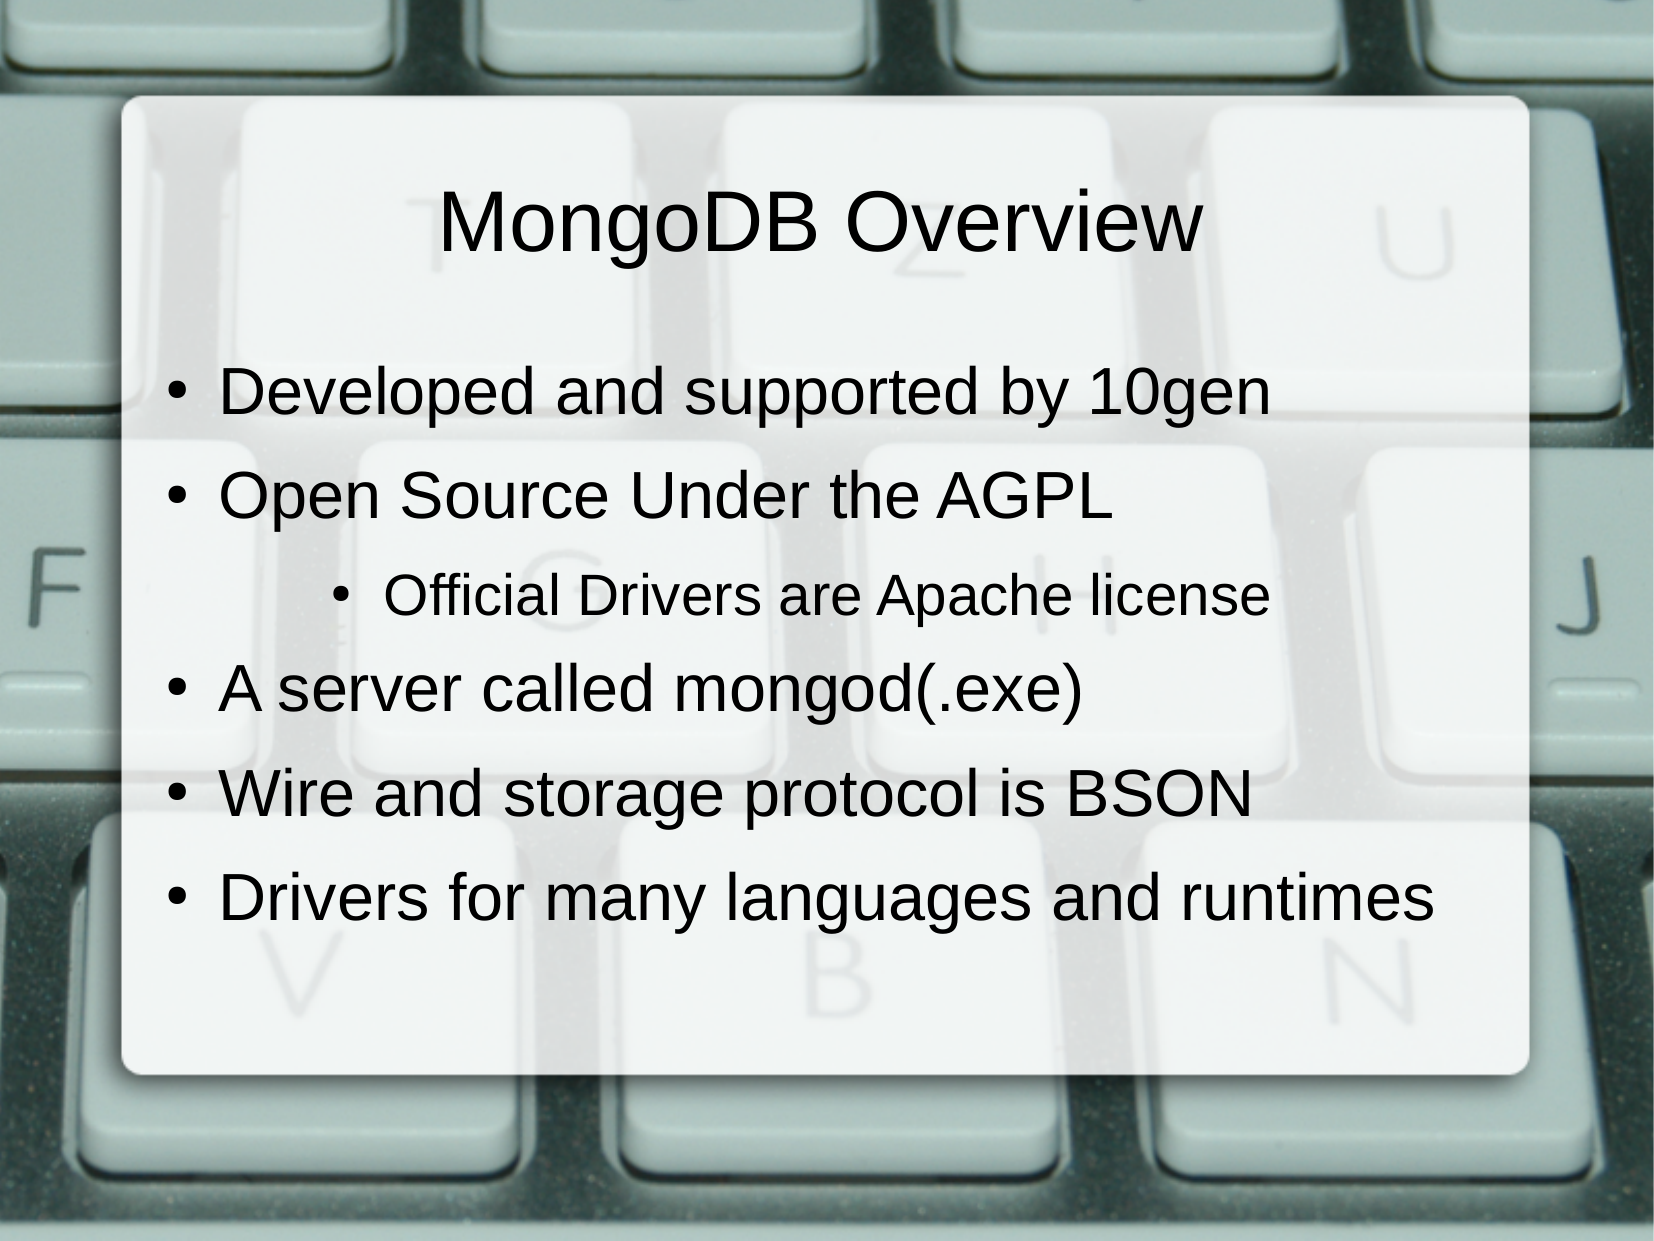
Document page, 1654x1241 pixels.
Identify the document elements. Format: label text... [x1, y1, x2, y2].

list Developed and supported by 10gen Open Source Under the AGPL Official Drivers are Apache license A server called mongod(.exe) Wire and storage protocol is BSON Drivers for many languages and runtimes [147, 354, 1506, 1241]
picture [0, 0, 1654, 1241]
title MongoDB Overview [135, 117, 1506, 325]
